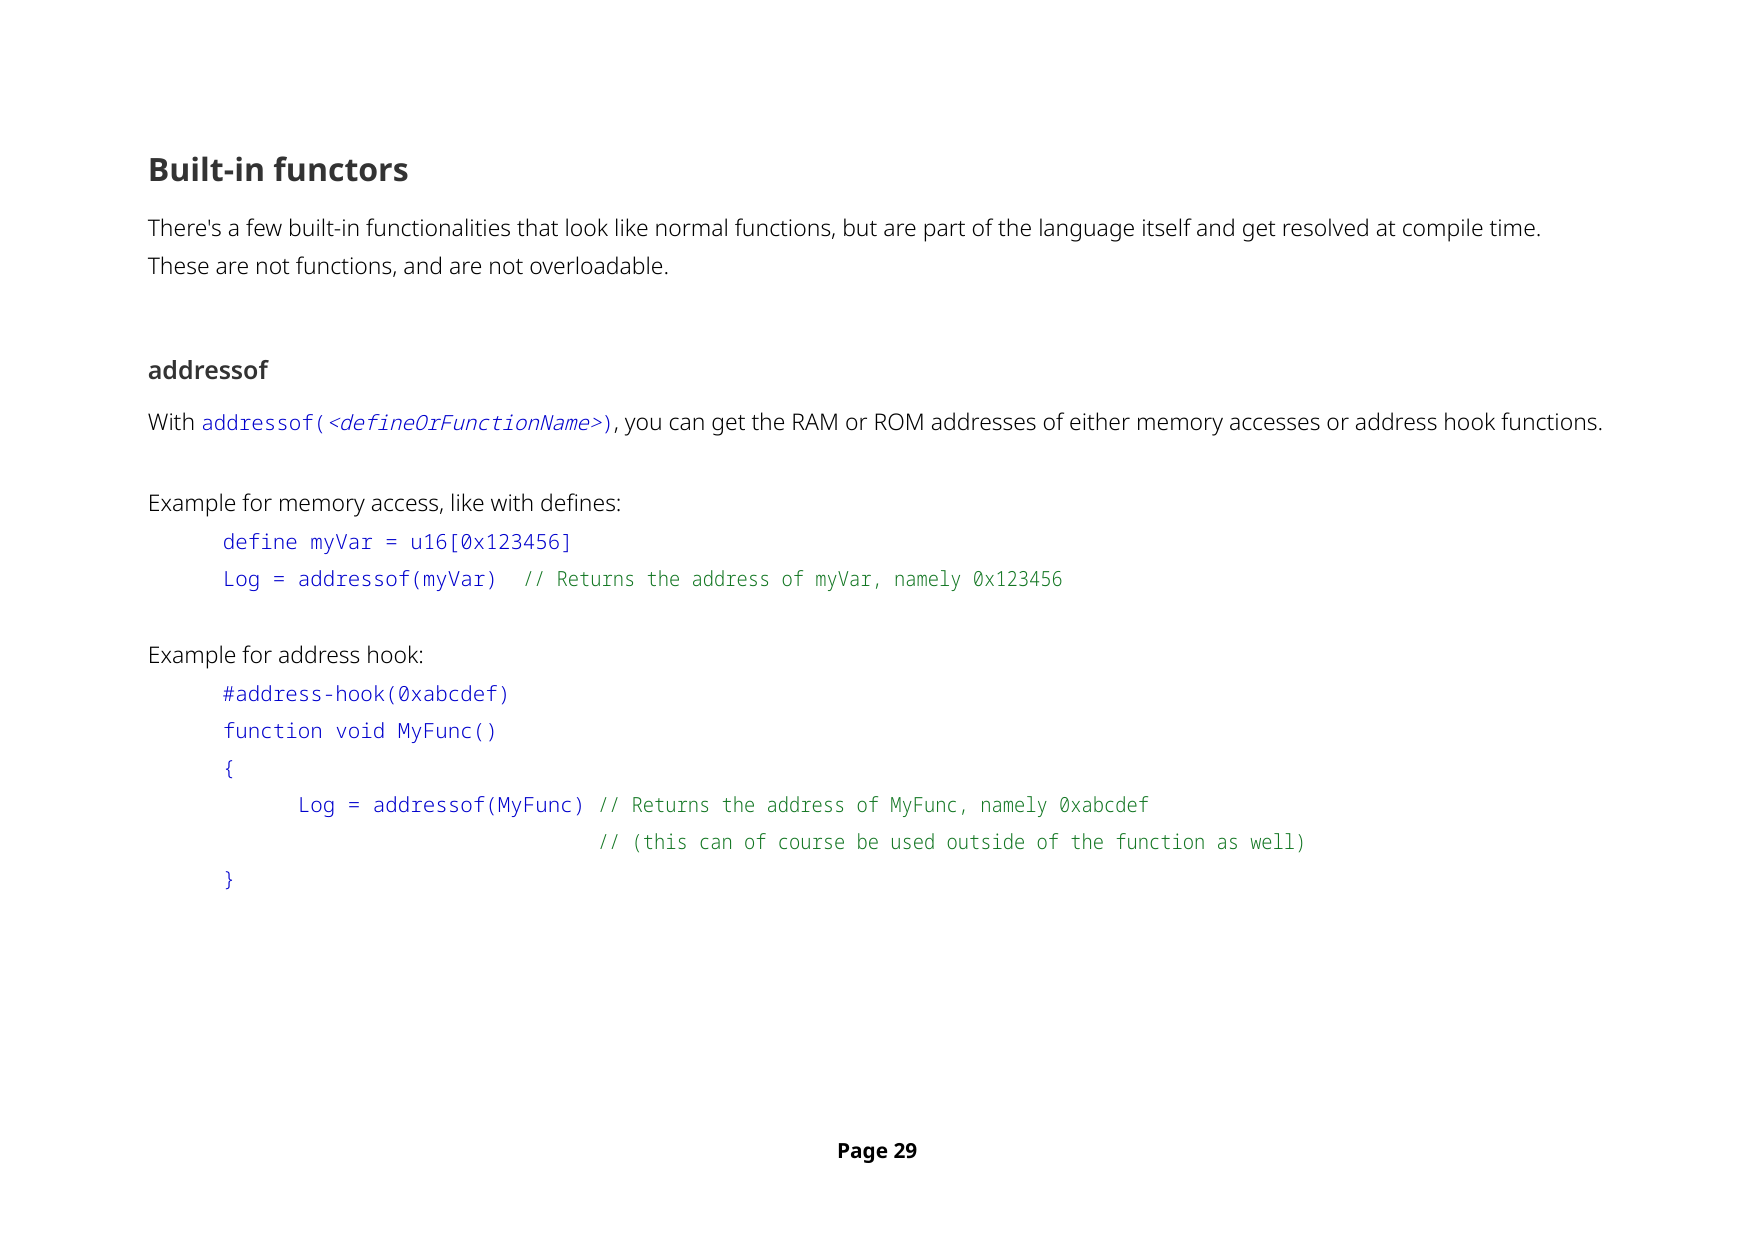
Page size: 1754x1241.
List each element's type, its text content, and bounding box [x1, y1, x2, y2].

subtitle Built-in functors [148, 147, 1606, 191]
text // (this can of course be used outside of the function as well) [148, 827, 1606, 856]
text Log = addressof(myVar) // Returns the address of myVar, namely 0x123456 [148, 564, 1606, 593]
text Example for memory access, like with defines: [148, 487, 1606, 518]
text With addressof(<defineOrFunctionName>), you can get the RAM or ROM addresses of either memory accesses or address hook functions. [148, 406, 1606, 437]
text } [148, 864, 1606, 893]
text define myVar = u16[0x123456] [148, 527, 1606, 556]
text { [148, 753, 1606, 782]
text Example for address hook: [148, 639, 1606, 670]
subtitle addressof [148, 353, 1606, 387]
text There's a few built-in functionalities that look like normal functions, but are part of the language itself and get resolved at compile time. These are not functions, and are not overloadable. [148, 212, 1606, 281]
text function void MyFunc() [148, 716, 1606, 745]
text #address-hook(0xabcdef) [148, 679, 1606, 708]
text Log = addressof(MyFunc) // Returns the address of MyFunc, namely 0xabcdef [148, 790, 1606, 819]
